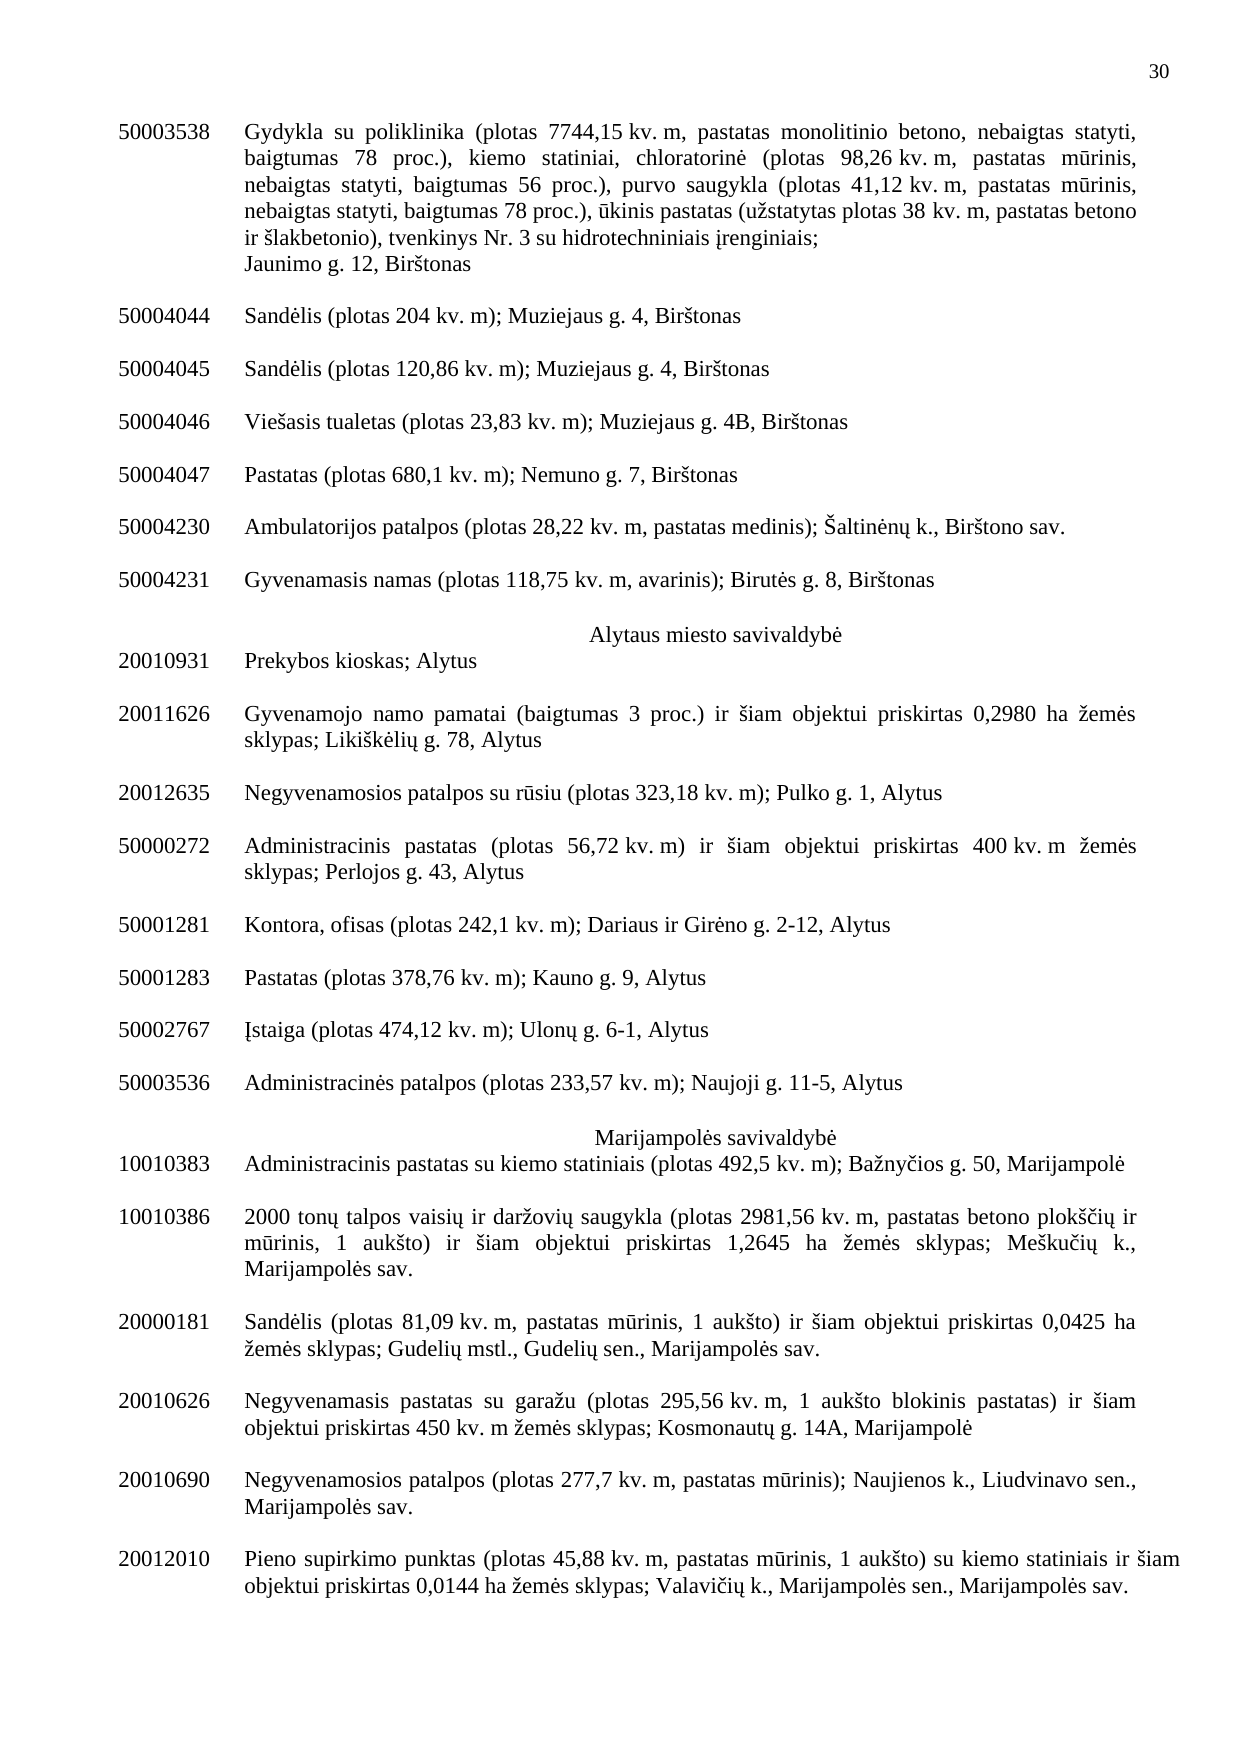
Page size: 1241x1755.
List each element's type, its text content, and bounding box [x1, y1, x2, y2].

table_cell [1148, 514, 1163, 540]
table_cell [1163, 700, 1178, 753]
table_cell [1178, 1466, 1192, 1519]
table_cell Gydykla su poliklinika (plotas 7744,15 kv. m, pastatas monolitinio betono, nebaigtas statyti, baigtumas 78 proc.), kiemo statiniai, chloratorinė (plotas 98,26 kv. m, pastatas mūrinis, nebaigtas statyti, baigtumas 56 proc.), purvo saugykla (plotas 41,12 kv. m, pastatas mūrinis, nebaigtas statyti, baigtumas 78 proc.), ūkinis pastatas (užstatytas plotas 38 kv. m, pastatas betono ir šlakbetonio), tvenkinys Nr. 3 su hidrotechniniais įrenginiais; Jaunimo g. 12, Birštonas [233, 118, 1148, 276]
table_cell [101, 434, 1198, 461]
table_cell [1193, 647, 1198, 674]
table_cell Pastatas (plotas 378,76 kv. m); Kauno g. 9, Alytus [233, 964, 1148, 990]
table_cell [1193, 1545, 1198, 1598]
table_cell Negyvenamasis pastatas su garažu (plotas 295,56 kv. m, 1 aukšto blokinis pastatas) ir šiam objektui priskirtas 450 kv. m žemės sklypas; Kosmonautų g. 14A, Marijampolė [233, 1387, 1148, 1440]
table_cell [1148, 1308, 1163, 1361]
table_cell [1193, 1387, 1198, 1440]
table_cell [1163, 911, 1178, 937]
table_cell 50004231 [101, 566, 233, 592]
table_cell [1148, 303, 1163, 329]
table_cell [1148, 700, 1163, 753]
table_cell 50000272 [101, 832, 233, 884]
table_cell [1193, 1308, 1198, 1361]
table_cell [101, 621, 233, 647]
table_cell [1178, 355, 1192, 382]
table_cell [1193, 911, 1198, 937]
table_cell [101, 1176, 1198, 1203]
table_cell [1193, 1150, 1198, 1176]
table_cell [101, 1043, 1198, 1069]
table_cell [1178, 832, 1192, 884]
table_cell [1178, 911, 1192, 937]
table_cell [1163, 647, 1178, 674]
table_cell 50004045 [101, 355, 233, 382]
table_cell [101, 540, 1198, 566]
table_cell [1148, 1387, 1163, 1440]
table_cell 50003536 [101, 1069, 233, 1095]
table_cell [1163, 1069, 1178, 1095]
table_cell [1178, 461, 1192, 487]
table_cell [1148, 1150, 1163, 1176]
table_cell [1193, 832, 1198, 884]
table_cell [101, 1124, 233, 1150]
table_cell [1163, 514, 1178, 540]
table_cell [1178, 700, 1192, 753]
table_cell [1193, 408, 1198, 434]
table_cell Gyvenamasis namas (plotas 118,75 kv. m, avarinis); Birutės g. 8, Birštonas [233, 566, 1148, 592]
table_cell [1193, 964, 1198, 990]
table_cell [1163, 566, 1178, 592]
table_cell Kontora, ofisas (plotas 242,1 kv. m); Dariaus ir Girėno g. 2-12, Alytus [233, 911, 1148, 937]
table_cell Viešasis tualetas (plotas 23,83 kv. m); Muziejaus g. 4B, Birštonas [233, 408, 1148, 434]
table_cell [1163, 1150, 1178, 1176]
table_cell [1178, 1016, 1192, 1043]
table_cell [1193, 700, 1198, 753]
table_cell [1193, 118, 1198, 276]
table_cell [1193, 355, 1198, 382]
table_cell [1148, 408, 1163, 434]
table_cell [1163, 355, 1178, 382]
table_cell [1148, 779, 1163, 805]
table_cell [1163, 408, 1178, 434]
table_cell [1178, 1203, 1192, 1282]
table_cell Pastatas (plotas 680,1 kv. m); Nemuno g. 7, Birštonas [233, 461, 1148, 487]
table_cell 20011626 [101, 700, 233, 753]
table_cell Pieno supirkimo punktas (plotas 45,88 kv. m, pastatas mūrinis, 1 aukšto) su kiemo statiniais ir šiam objektui priskirtas 0,0144 ha žemės sklypas; Valavičių k., Marijampolės sen., Marijampolės sav. [233, 1545, 1192, 1598]
table_cell [1163, 118, 1178, 276]
table_cell 50001283 [101, 964, 233, 990]
table_cell [1148, 118, 1163, 276]
table_cell [1148, 1466, 1163, 1519]
table_cell [1148, 1016, 1163, 1043]
table_cell [1193, 1466, 1198, 1519]
table_cell 50003538 [101, 118, 233, 276]
table_cell [101, 937, 1198, 963]
table_cell Negyvenamosios patalpos (plotas 277,7 kv. m, pastatas mūrinis); Naujienos k., Liudvinavo sen., Marijampolės sav. [233, 1466, 1148, 1519]
table_cell [1148, 832, 1163, 884]
table_cell [1193, 1016, 1198, 1043]
table_cell [1148, 964, 1163, 990]
table_cell [1193, 303, 1198, 329]
table_cell 20012010 [101, 1545, 233, 1598]
table_cell [1163, 779, 1178, 805]
table_cell [101, 1095, 1198, 1122]
table_cell Sandėlis (plotas 204 kv. m); Muziejaus g. 4, Birštonas [233, 303, 1148, 329]
table_cell [1193, 566, 1198, 592]
table_cell [101, 753, 1198, 779]
table_cell [1178, 647, 1192, 674]
table_cell [1193, 779, 1198, 805]
table_cell [1148, 461, 1163, 487]
table_cell 20000181 [101, 1308, 233, 1361]
table_cell Negyvenamosios patalpos su rūsiu (plotas 323,18 kv. m); Pulko g. 1, Alytus [233, 779, 1148, 805]
table_cell [101, 276, 1198, 303]
table_cell [101, 382, 1198, 408]
table_cell 20010931 [101, 647, 233, 674]
table_cell 20010626 [101, 1387, 233, 1440]
table_cell [1163, 964, 1178, 990]
table_cell [1178, 1069, 1192, 1095]
table_cell [1163, 1466, 1178, 1519]
table_cell [101, 674, 1198, 700]
table_cell [1163, 832, 1178, 884]
table_cell 50004044 [101, 303, 233, 329]
table_cell Gyvenamojo namo pamatai (baigtumas 3 proc.) ir šiam objektui priskirtas 0,2980 ha žemės sklypas; Likiškėlių g. 78, Alytus [233, 700, 1148, 753]
table_cell [101, 805, 1198, 832]
table_cell [101, 990, 1198, 1016]
table_cell [101, 1519, 1198, 1545]
table_cell [1178, 1387, 1192, 1440]
table_cell [1163, 461, 1178, 487]
table_cell [1178, 408, 1192, 434]
table_cell [1193, 461, 1198, 487]
table_cell Ambulatorijos patalpos (plotas 28,22 kv. m, pastatas medinis); Šaltinėnų k., Birštono sav. [233, 514, 1148, 540]
table_cell [1163, 1387, 1178, 1440]
table_cell Įstaiga (plotas 474,12 kv. m); Ulonų g. 6-1, Alytus [233, 1016, 1148, 1043]
table_cell Administracinis pastatas (plotas 56,72 kv. m) ir šiam objektui priskirtas 400 kv. m žemės sklypas; Perlojos g. 43, Alytus [233, 832, 1148, 884]
table_cell 2000 tonų talpos vaisių ir daržovių saugykla (plotas 2981,56 kv. m, pastatas betono plokščių ir mūrinis, 1 aukšto) ir šiam objektui priskirtas 1,2645 ha žemės sklypas; Meškučių k., Marijampolės sav. [233, 1203, 1148, 1282]
table_cell Sandėlis (plotas 81,09 kv. m, pastatas mūrinis, 1 aukšto) ir šiam objektui priskirtas 0,0425 ha žemės sklypas; Gudelių mstl., Gudelių sen., Marijampolės sav. [233, 1308, 1148, 1361]
table_cell [1178, 303, 1192, 329]
table_cell [101, 593, 1198, 619]
table_cell Administracinės patalpos (plotas 233,57 kv. m); Naujoji g. 11-5, Alytus [233, 1069, 1148, 1095]
table_cell [1178, 566, 1192, 592]
table_cell Alytaus miesto savivaldybė [233, 621, 1198, 647]
table_cell [101, 329, 1198, 355]
table_cell 20012635 [101, 779, 233, 805]
table_cell [1178, 779, 1192, 805]
table_cell [1178, 1150, 1192, 1176]
table_cell [1163, 1308, 1178, 1361]
table_cell 50004230 [101, 514, 233, 540]
table_cell [101, 487, 1198, 513]
table_cell [1148, 911, 1163, 937]
table_cell [1193, 514, 1198, 540]
table_cell 50002767 [101, 1016, 233, 1043]
table_cell [1148, 1203, 1163, 1282]
table_cell [1148, 355, 1163, 382]
table_cell [1178, 964, 1192, 990]
table_cell 10010386 [101, 1203, 233, 1282]
table_cell [1178, 514, 1192, 540]
table_cell [1163, 303, 1178, 329]
table_cell [101, 1361, 1198, 1387]
table_cell 50004046 [101, 408, 233, 434]
table_cell [1178, 118, 1192, 276]
table_cell [101, 885, 1198, 911]
table_cell [1148, 647, 1163, 674]
table_cell Administracinis pastatas su kiemo statiniais (plotas 492,5 kv. m); Bažnyčios g. 50, Marijampolė [233, 1150, 1148, 1176]
table_cell 20010690 [101, 1466, 233, 1519]
table_cell [1163, 1016, 1178, 1043]
table_cell Marijampolės savivaldybė [233, 1124, 1198, 1150]
table_cell [101, 1282, 1198, 1308]
table_cell [1148, 566, 1163, 592]
table_cell [1193, 1203, 1198, 1282]
table_cell [1148, 1069, 1163, 1095]
table_cell [1178, 1308, 1192, 1361]
table_cell [1163, 1203, 1178, 1282]
table_cell Sandėlis (plotas 120,86 kv. m); Muziejaus g. 4, Birštonas [233, 355, 1148, 382]
table_cell 10010383 [101, 1150, 233, 1176]
table_cell [1193, 1069, 1198, 1095]
table_cell 50004047 [101, 461, 233, 487]
table_cell Prekybos kioskas; Alytus [233, 647, 1148, 674]
table_cell [101, 1598, 1198, 1624]
table_cell [101, 1440, 1198, 1466]
table_cell 50001281 [101, 911, 233, 937]
